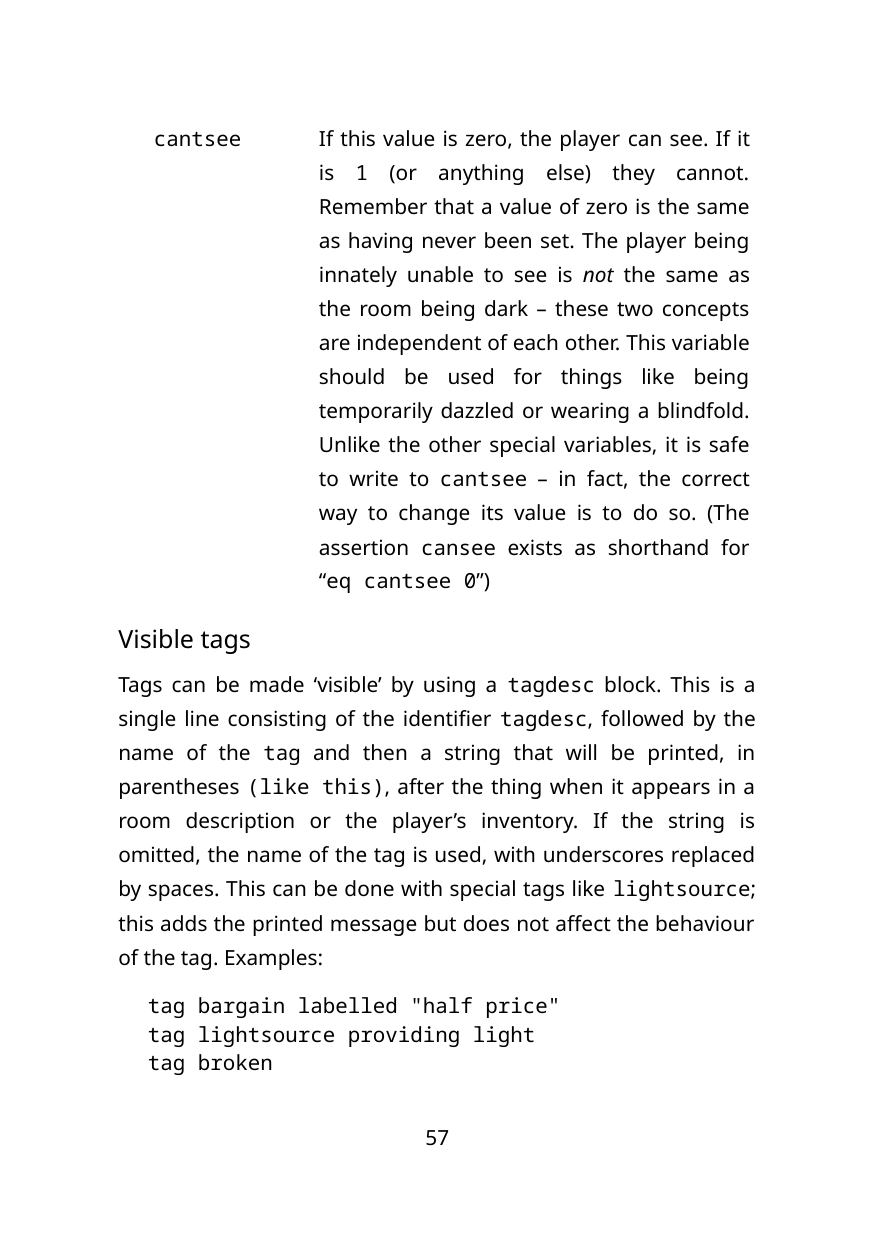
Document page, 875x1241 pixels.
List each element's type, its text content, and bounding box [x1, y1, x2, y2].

text tag broken [148, 1048, 756, 1077]
text Tags can be made ‘visible’ by using a tagdesc block. This is a single line consisting of the identifier tagdesc, followed by the name of the tag and then a string that will be printed, in parentheses (like this), after the thing when it appears in a room description or the player’s inventory. If the string is omitted, the name of the tag is used, with underscores replaced by spaces. This can be done with special tags like lightsource; this adds the printed message but does not affect the behaviour of the tag. Examples: [118, 670, 756, 971]
text tag bargain labelled "half price" [148, 991, 756, 1020]
subtitle Visible tags [118, 621, 756, 655]
text tag lightsource providing light [148, 1020, 756, 1048]
table_cell cantsee [118, 118, 313, 615]
table_cell If this value is zero, the player can see. If it is 1 (or anything else) they cannot. Remember that a value of zero is the same as having never been set. The player being innately unable to see is not the same as the room being dark – these two concepts are independent of each other. This variable should be used for things like being temporarily dazzled or wearing a blindfold. Unlike the other special variables, it is safe to write to cantsee – in fact, the correct way to change its value is to do so. (The assertion cansee exists as shorthand for “eq cantsee 0”) [313, 118, 756, 615]
